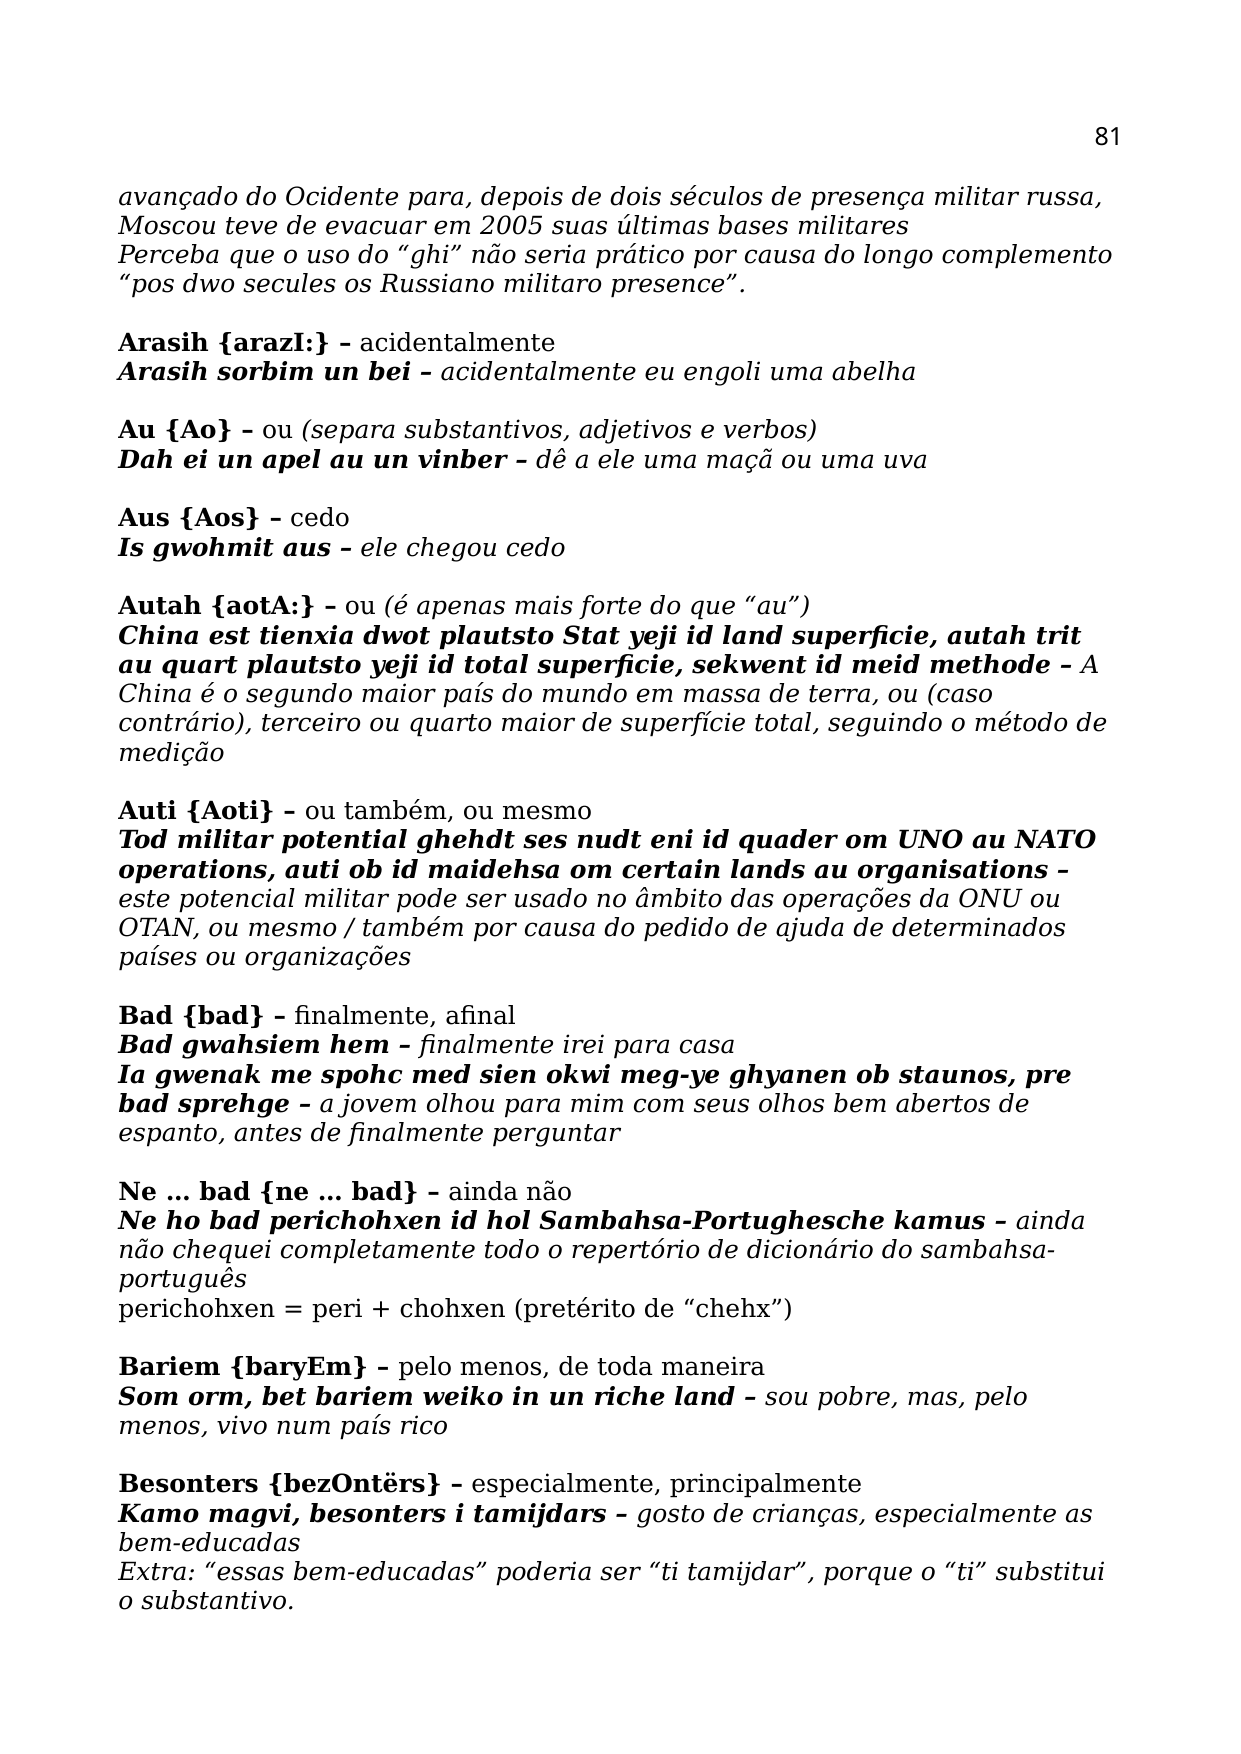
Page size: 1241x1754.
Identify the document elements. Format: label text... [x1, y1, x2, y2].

text Is gwohmit aus – ele chegou cedo [118, 533, 1123, 562]
text Som orm, bet bariem weiko in un riche land – sou pobre, mas, pelo menos, vivo num país rico [118, 1381, 1123, 1440]
text Arasih {arazI:} – acidentalmente [118, 327, 1123, 357]
text Auti {Aoti} – ou também, ou mesmo [118, 796, 1123, 825]
text Aus {Aos} – cedo [118, 503, 1123, 533]
text Au {Ao} – ou (separa substantivos, adjetivos e verbos) [118, 415, 1123, 445]
text Arasih sorbim un bei – acidentalmente eu engoli uma abelha [118, 357, 1123, 386]
text Extra: “essas bem-educadas” poderia ser “ti tamijdar”, porque o “ti” substitui o substantivo. [118, 1557, 1123, 1615]
text Dah ei un apel au un vinber – dê a ele uma maçã ou uma uva [118, 445, 1123, 474]
text Autah {aotA:} – ou (é apenas mais forte do que “au”) [118, 591, 1123, 621]
text Perceba que o uso do “ghi” não seria prático por causa do longo complemento “pos dwo secules os Russiano militaro presence”. [118, 240, 1123, 298]
text Ne … bad {ne … bad} – ainda não [118, 1177, 1123, 1206]
text Ne ho bad perichohxen id hol Sambahsa-Portughesche kamus – ainda não chequei completamente todo o repertório de dicionário do sambahsa-português [118, 1206, 1123, 1294]
text Bad gwahsiem hem – finalmente irei para casa [118, 1030, 1123, 1059]
text Bariem {baryEm} – pelo menos, de toda maneira [118, 1352, 1123, 1381]
text Kamo magvi, besonters i tamijdars – gosto de crianças, especialmente as bem-educadas [118, 1498, 1123, 1557]
text avançado do Ocidente para, depois de dois séculos de presença militar russa, Moscou teve de evacuar em 2005 suas últimas bases militares [118, 182, 1123, 240]
text Bad {bad} – finalmente, afinal [118, 1001, 1123, 1030]
text Tod militar potential ghehdt ses nudt eni id quader om UNO au NATO operations, auti ob id maidehsa om certain lands au organisations – este potencial militar pode ser usado no âmbito das operações da ONU ou OTAN, ou mesmo / também por causa do pedido de ajuda de determinados países ou organizações [118, 825, 1123, 972]
text China est tienxia dwot plautsto Stat yeji id land superficie, autah trit au quart plautsto yeji id total superficie, sekwent id meid methode – A China é o segundo maior país do mundo em massa de terra, ou (caso contrário), terceiro ou quarto maior de superfície total, seguindo o método de medição [118, 621, 1123, 767]
text Besonters {bezOntërs} – especialmente, principalmente [118, 1469, 1123, 1498]
text Ia gwenak me spohc med sien okwi meg-ye ghyanen ob staunos, pre bad sprehge – a jovem olhou para mim com seus olhos bem abertos de espanto, antes de finalmente perguntar [118, 1059, 1123, 1147]
text perichohxen = peri + chohxen (pretérito de “chehx”) [118, 1294, 1123, 1323]
